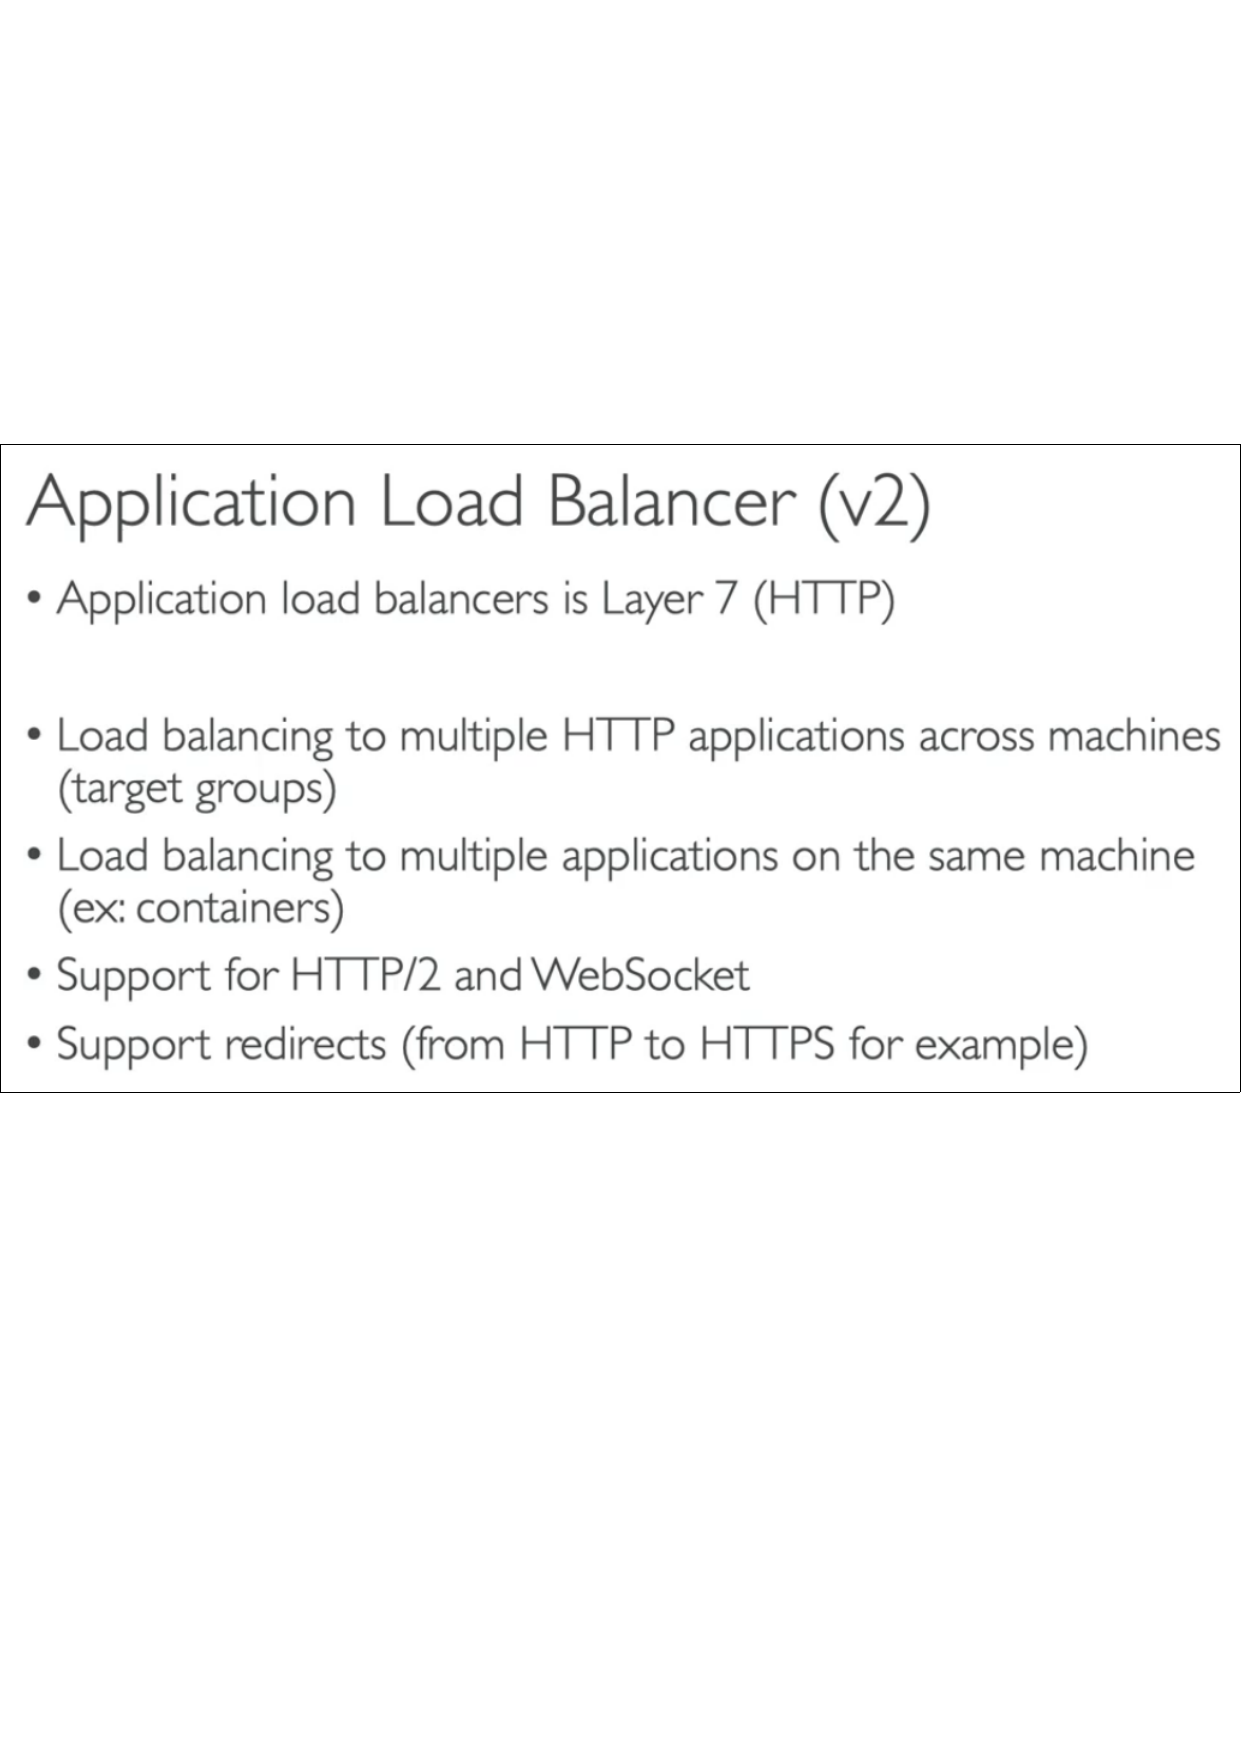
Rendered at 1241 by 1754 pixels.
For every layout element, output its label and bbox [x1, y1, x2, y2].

picture [3, 447, 1238, 1089]
